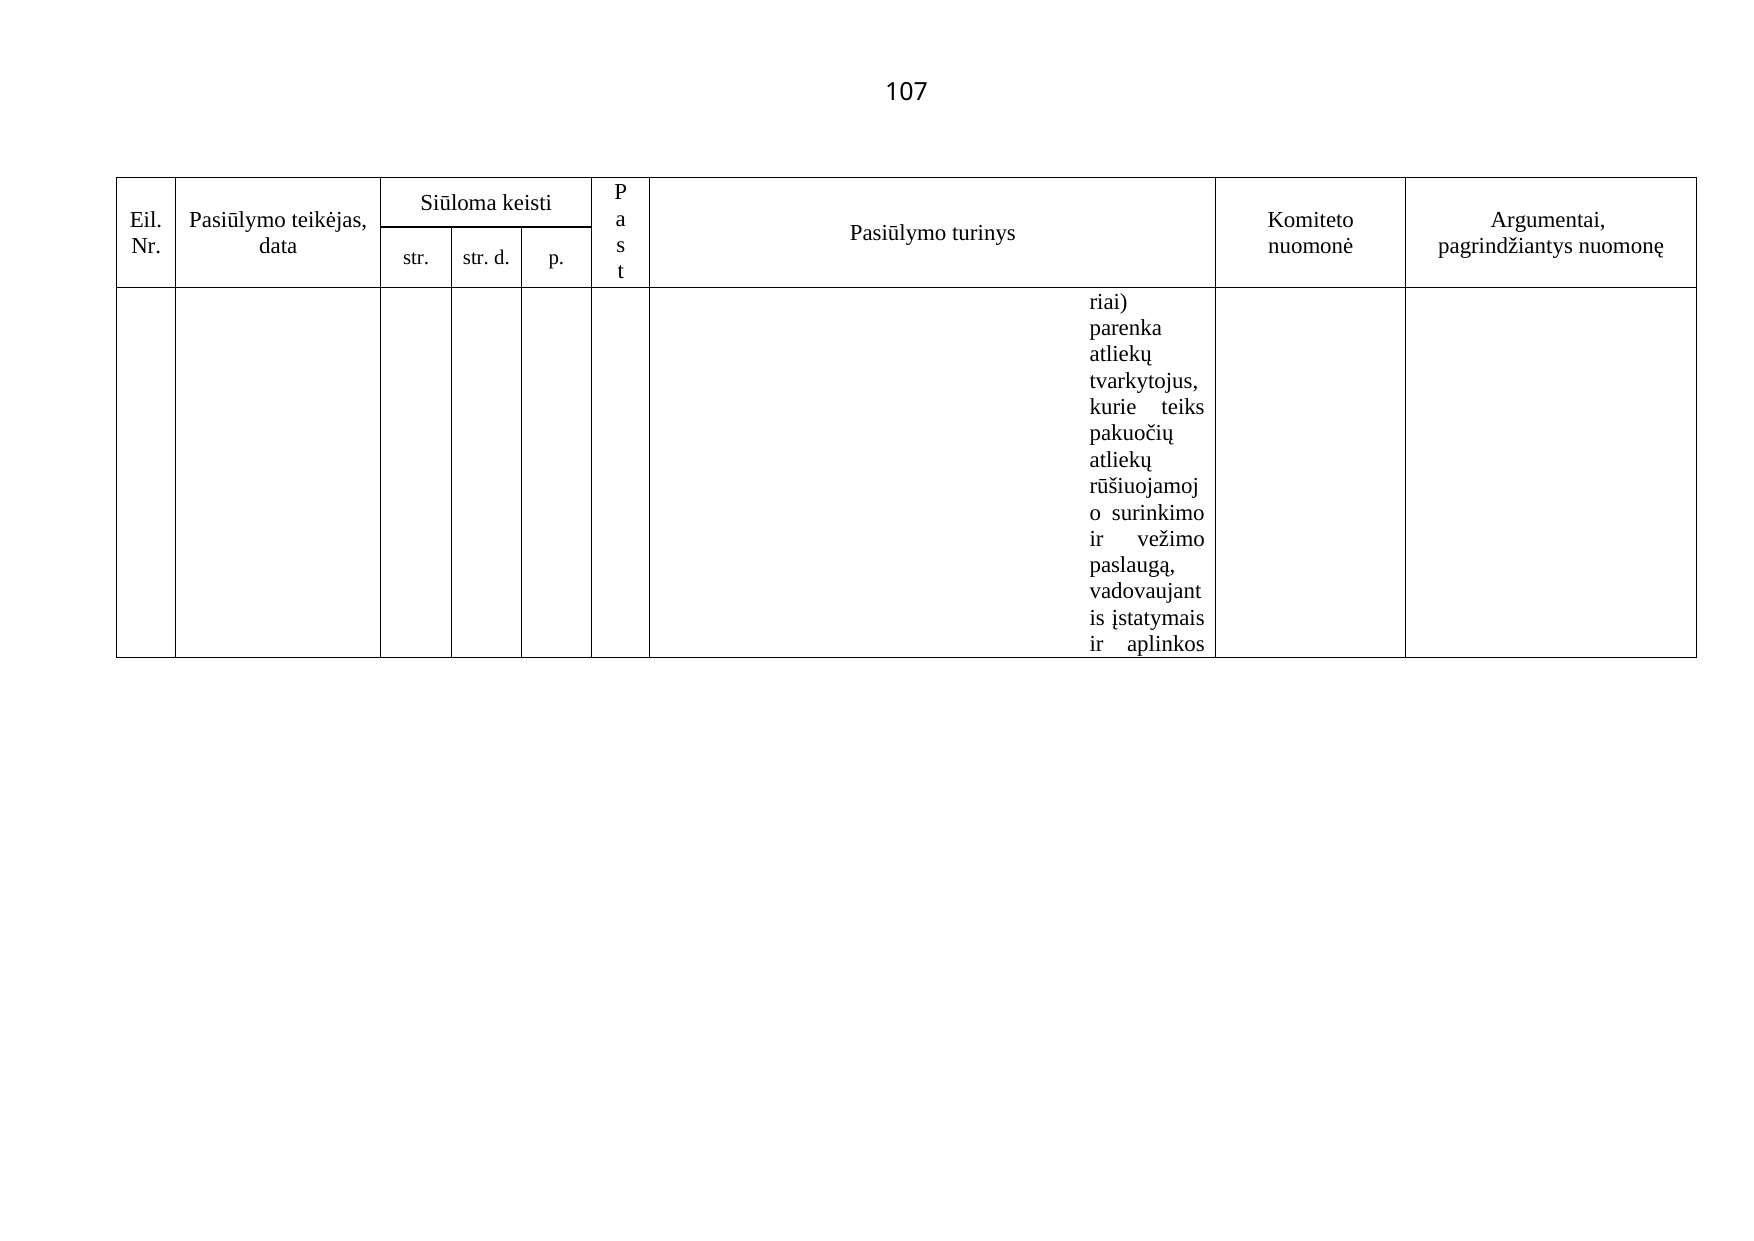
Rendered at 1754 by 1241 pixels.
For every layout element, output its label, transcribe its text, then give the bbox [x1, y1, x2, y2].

table_cell str. [381, 228, 451, 287]
table_cell [1406, 288, 1696, 657]
table_cell p. [522, 228, 591, 287]
table_cell [452, 288, 521, 657]
table_header Siūloma keisti [381, 178, 591, 226]
table_cell [592, 288, 649, 657]
table_header Pasiūlymo turinys [650, 178, 1215, 287]
table_cell [176, 288, 380, 657]
table_cell [1216, 288, 1405, 657]
table_cell [522, 288, 591, 657]
table_cell [117, 288, 175, 657]
table_header Pasiūlymo teikėjas, data [176, 178, 380, 287]
table_header Argumentai, pagrindžiantys nuomonę [1406, 178, 1696, 287]
table_cell [381, 288, 451, 657]
table_cell str. d. [452, 228, 521, 287]
table_header Pastabos [592, 178, 649, 287]
table_header Eil. Nr. [117, 178, 175, 287]
table_header Komiteto nuomonė [1216, 178, 1405, 287]
